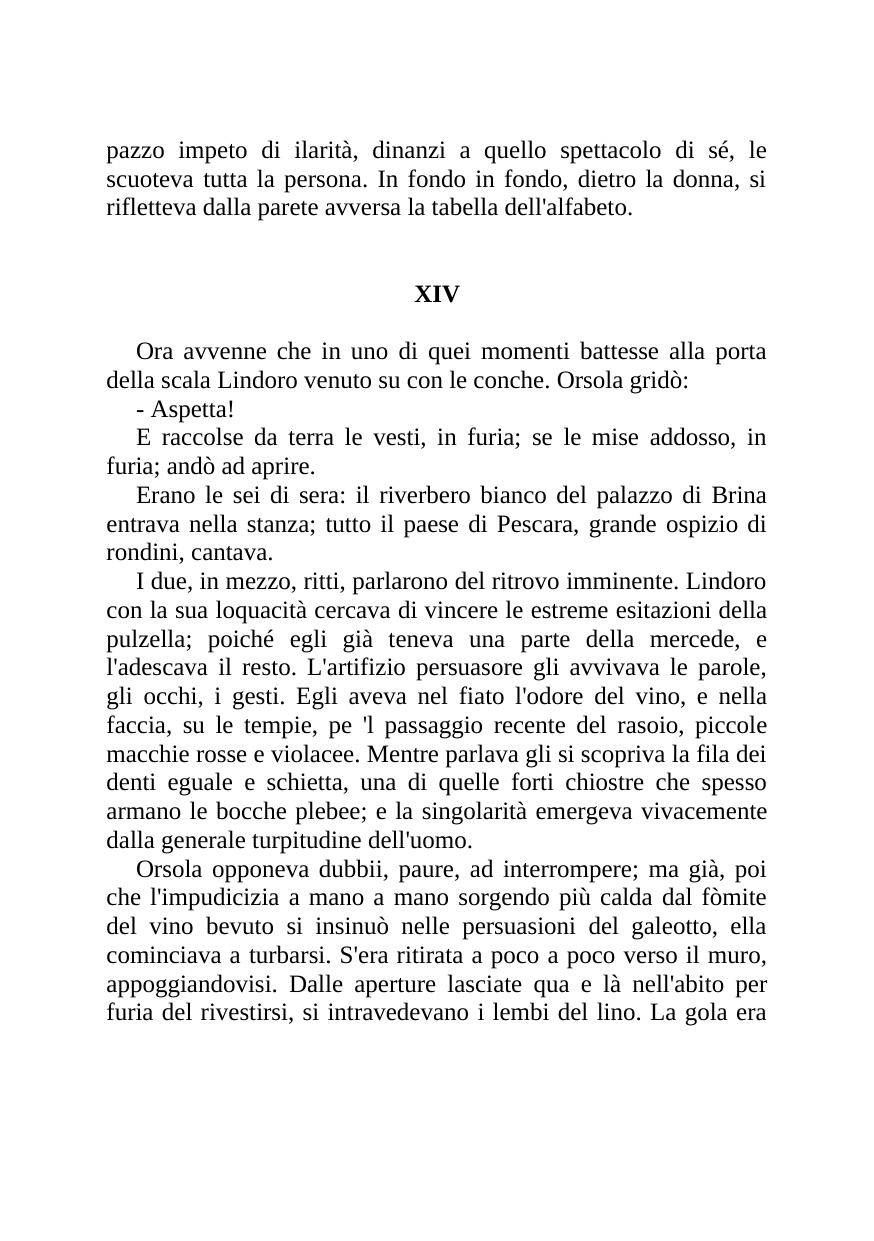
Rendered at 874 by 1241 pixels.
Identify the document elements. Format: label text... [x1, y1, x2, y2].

text I due, in mezzo, ritti, parlarono del ritrovo imminente. Lindoro con la sua loquacità cercava di vincere le estreme esitazioni della pulzella; poiché egli già teneva una parte della mercede, e l'adescava il resto. L'artifizio persuasore gli avvivava le parole, gli occhi, i gesti. Egli aveva nel fiato l'odore del vino, e nella faccia, su le tempie, pe 'l passaggio recente del rasoio, piccole macchie rosse e violacee. Mentre parlava gli si scopriva la fila dei denti eguale e schietta, una di quelle forti chiostre che spesso armano le bocche plebee; e la singolarità emergeva vivacemente dalla generale turpitudine dell'uomo. [106, 566, 768, 854]
text XIV [106, 279, 768, 307]
text Erano le sei di sera: il riverbero bianco del palazzo di Brina entrava nella stanza; tutto il paese di Pescara, grande ospizio di rondini, cantava. [106, 480, 768, 566]
text E raccolse da terra le vesti, in furia; se le mise addosso, in furia; andò ad aprire. [106, 422, 768, 480]
text pazzo impeto di ilarità, dinanzi a quello spettacolo di sé, le scuoteva tutta la persona. In fondo in fondo, dietro la donna, si rifletteva dalla parete avversa la tabella dell'alfabeto. [106, 135, 768, 221]
text - Aspetta! [106, 394, 768, 422]
text Orsola opponeva dubbii, paure, ad interrompere; ma già, poi che l'impudicizia a mano a mano sorgendo più calda dal fòmite del vino bevuto si insinuò nelle persuasioni del galeotto, ella cominciava a turbarsi. S'era ritirata a poco a poco verso il muro, appoggiandovisi. Dalle aperture lasciate qua e là nell'abito per furia del rivestirsi, si intravedevano i lembi del lino. La gola era [106, 854, 768, 1026]
text Ora avvenne che in uno di quei momenti battesse alla porta della scala Lindoro venuto su con le conche. Orsola gridò: [106, 336, 768, 394]
